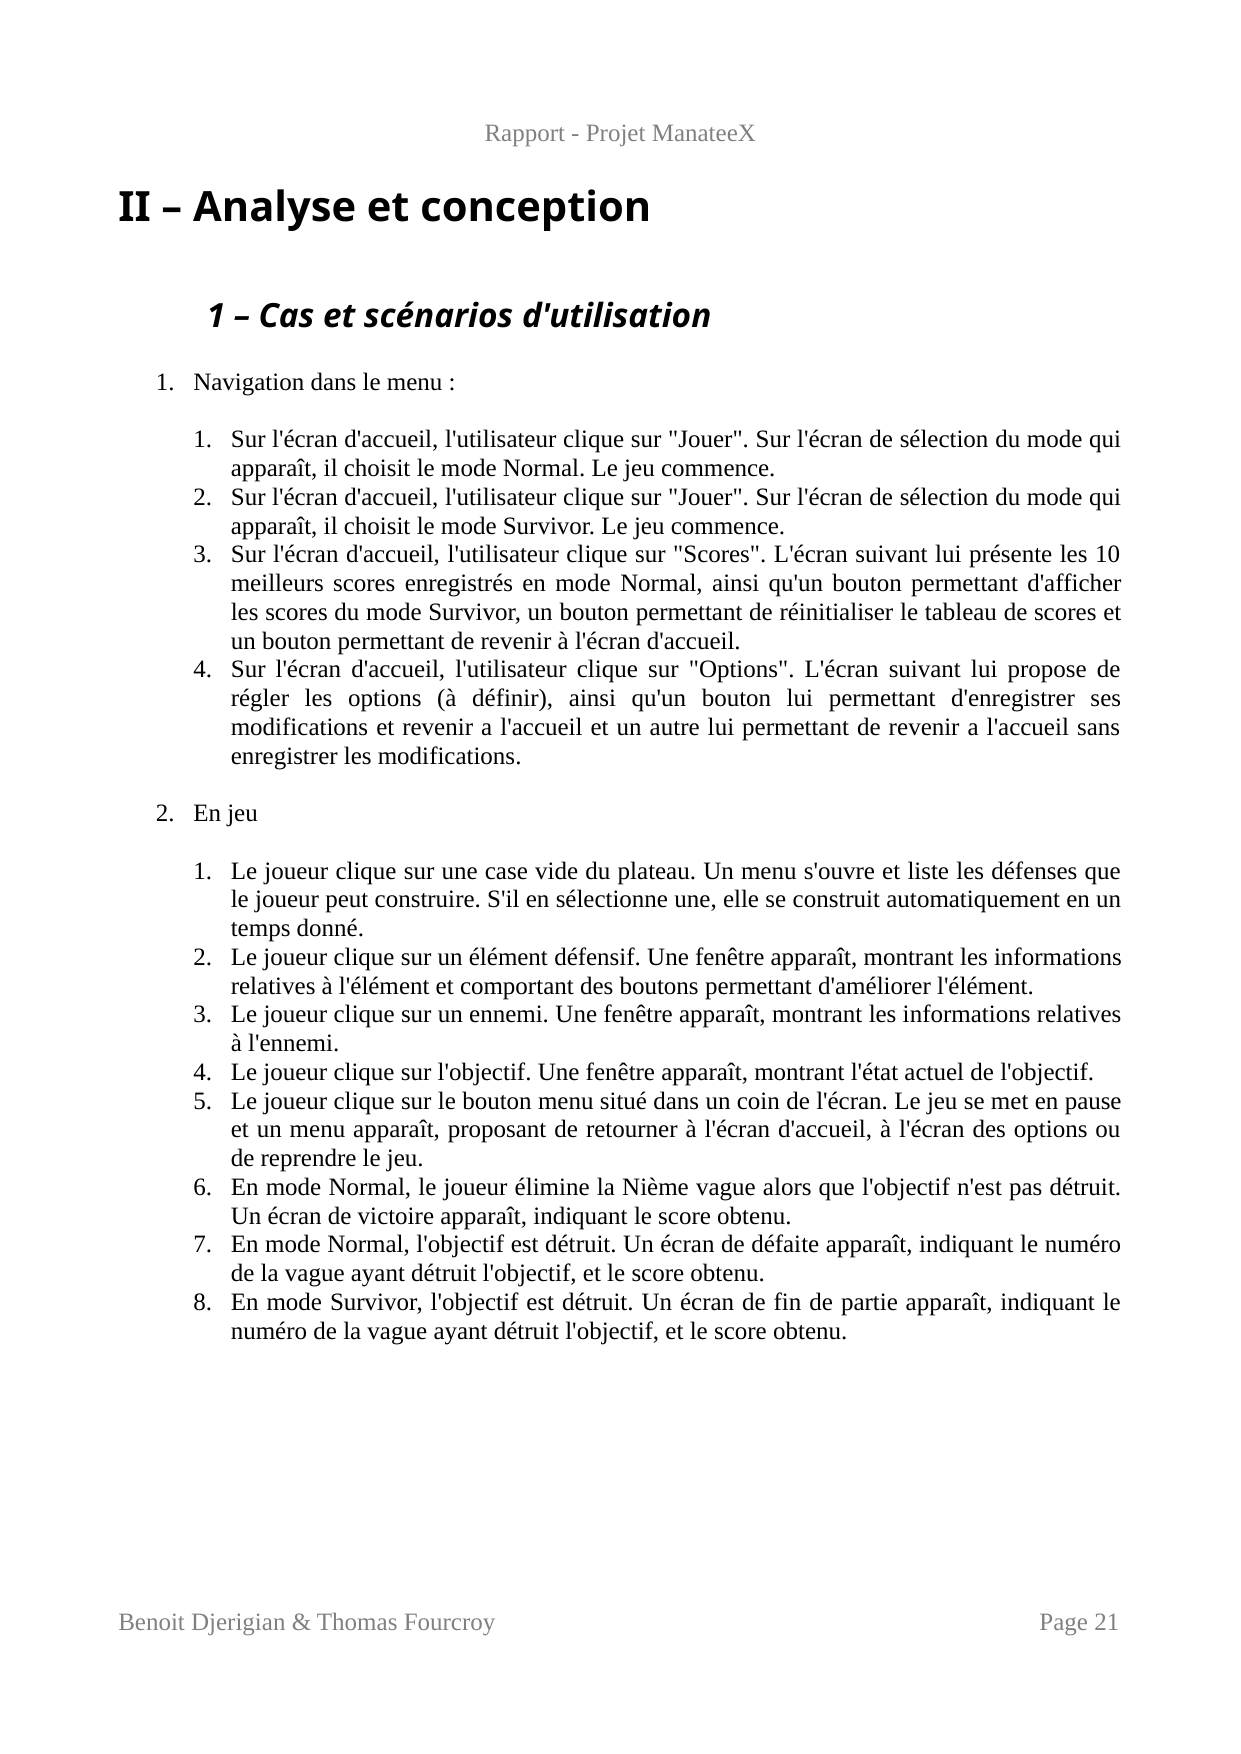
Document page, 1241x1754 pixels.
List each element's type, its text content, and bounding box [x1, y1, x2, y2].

list Le joueur clique sur l'objectif. Une fenêtre apparaît, montrant l'état actuel de l'objectif. [193, 1057, 1122, 1086]
list Le joueur clique sur le bouton menu situé dans un coin de l'écran. Le jeu se met en pause et un menu apparaît, proposant de retourner à l'écran d'accueil, à l'écran des options ou de reprendre le jeu. [193, 1086, 1122, 1172]
list Navigation dans le menu : [156, 367, 1122, 396]
list Sur l'écran d'accueil, l'utilisateur clique sur "Scores". L'écran suivant lui présente les 10 meilleurs scores enregistrés en mode Normal, ainsi qu'un bouton permettant d'afficher les scores du mode Survivor, un bouton permettant de réinitialiser le tableau de scores et un bouton permettant de revenir à l'écran d'accueil. [193, 539, 1122, 654]
list Sur l'écran d'accueil, l'utilisateur clique sur "Jouer". Sur l'écran de sélection du mode qui apparaît, il choisit le mode Survivor. Le jeu commence. [193, 482, 1122, 539]
list Le joueur clique sur un élément défensif. Une fenêtre apparaît, montrant les informations relatives à l'élément et comportant des boutons permettant d'améliorer l'élément. [193, 942, 1122, 999]
list Le joueur clique sur un ennemi. Une fenêtre apparaît, montrant les informations relatives à l'ennemi. [193, 999, 1122, 1057]
list Sur l'écran d'accueil, l'utilisateur clique sur "Jouer". Sur l'écran de sélection du mode qui apparaît, il choisit le mode Normal. Le jeu commence. [193, 424, 1122, 482]
list En mode Survivor, l'objectif est détruit. Un écran de fin de partie apparaît, indiquant le numéro de la vague ayant détruit l'objectif, et le score obtenu. [193, 1287, 1122, 1344]
list En jeu [156, 798, 1122, 827]
list Le joueur clique sur une case vide du plateau. Un menu s'ouvre et liste les défenses que le joueur peut construire. S'il en sélectionne une, elle se construit automatiquement en un temps donné. [193, 856, 1122, 942]
list Sur l'écran d'accueil, l'utilisateur clique sur "Options". L'écran suivant lui propose de régler les options (à définir), ainsi qu'un bouton lui permettant d'enregistrer ses modifications et revenir a l'accueil et un autre lui permettant de revenir a l'accueil sans enregistrer les modifications. [193, 654, 1122, 769]
list En mode Normal, le joueur élimine la Nième vague alors que l'objectif n'est pas détruit. Un écran de victoire apparaît, indiquant le score obtenu. [193, 1172, 1122, 1229]
list En mode Normal, l'objectif est détruit. Un écran de défaite apparaît, indiquant le numéro de la vague ayant détruit l'objectif, et le score obtenu. [193, 1229, 1122, 1287]
subtitle 1 – Cas et scénarios d'utilisation [177, 292, 1122, 337]
subtitle II – Analyse et conception [118, 176, 1063, 233]
